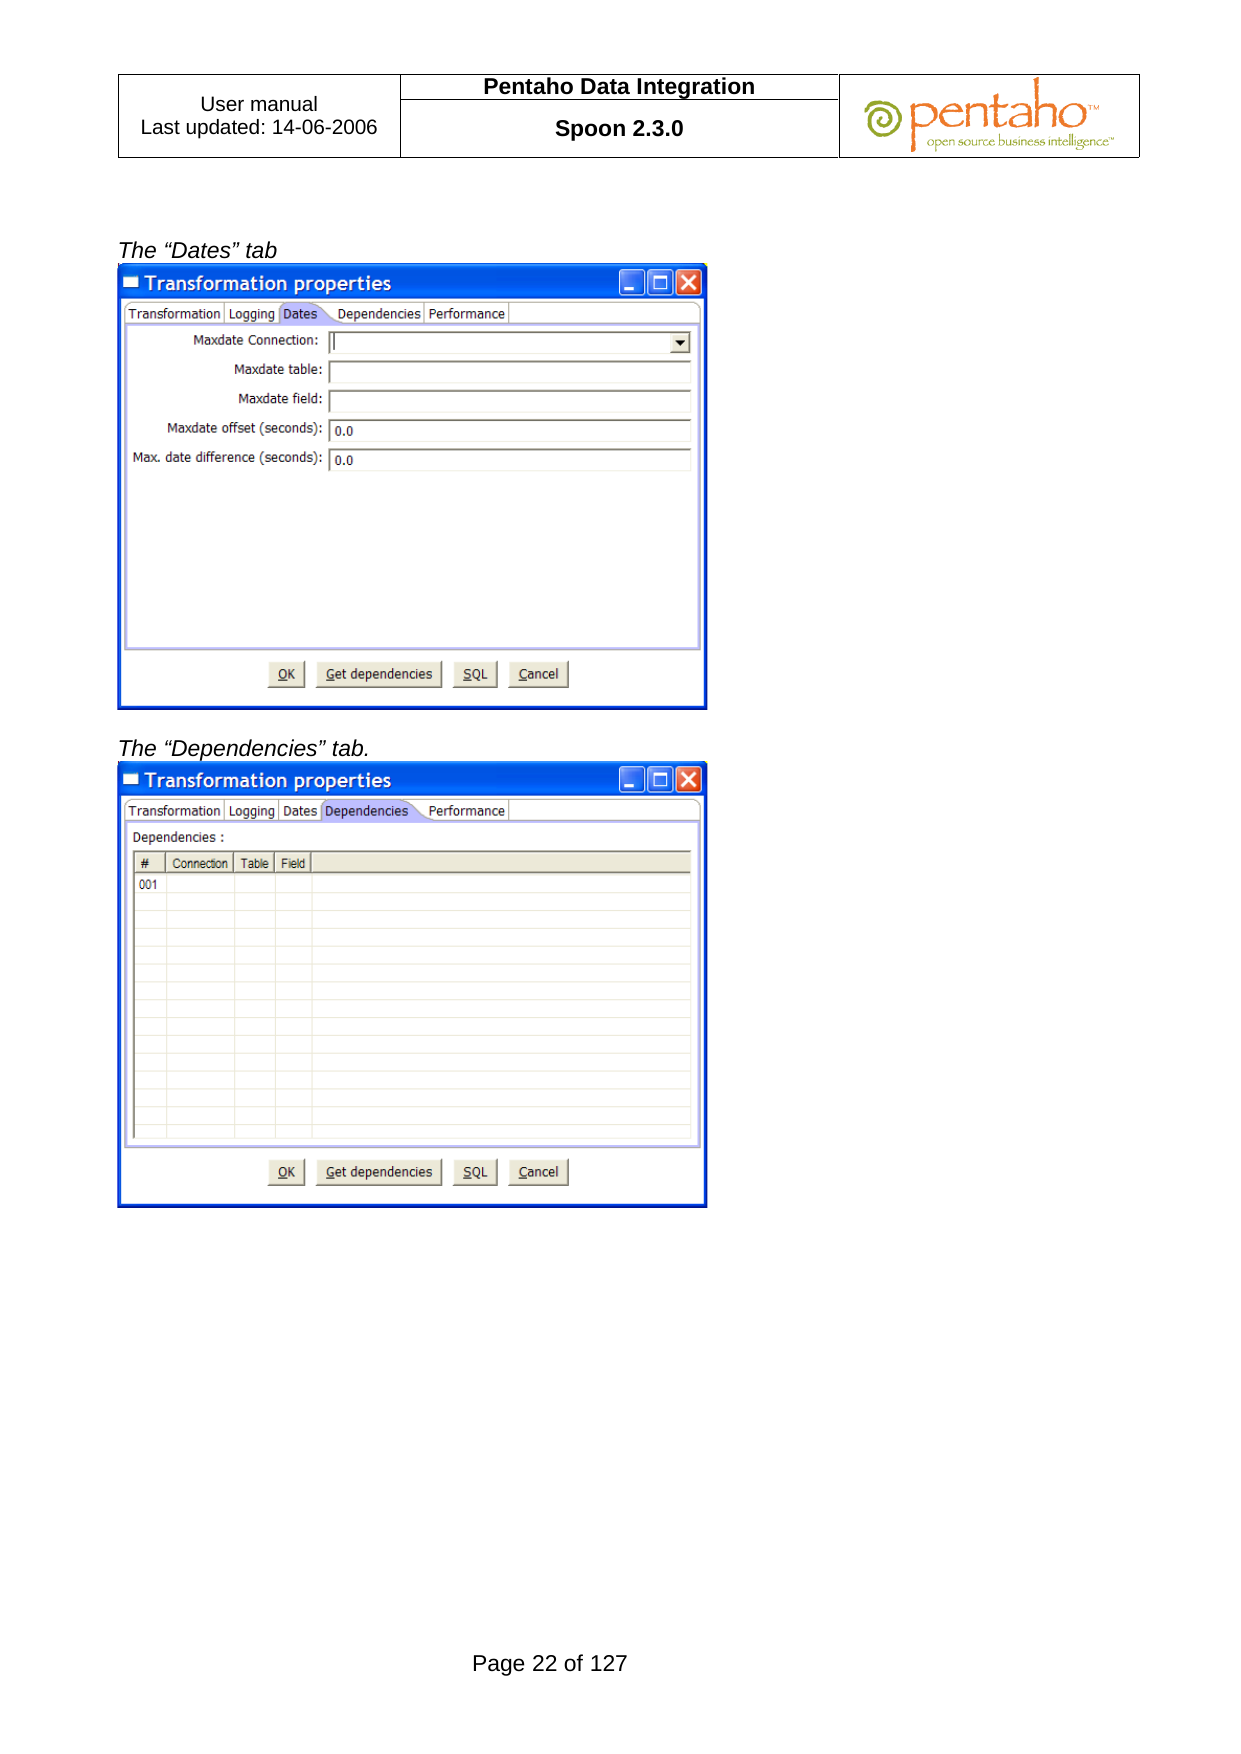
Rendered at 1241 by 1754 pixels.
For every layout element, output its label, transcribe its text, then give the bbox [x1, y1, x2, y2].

text The “Dates” tab [117, 238, 1137, 264]
picture [117, 263, 708, 710]
text The “Dependencies” tab. [117, 736, 1137, 761]
picture [117, 761, 708, 1208]
